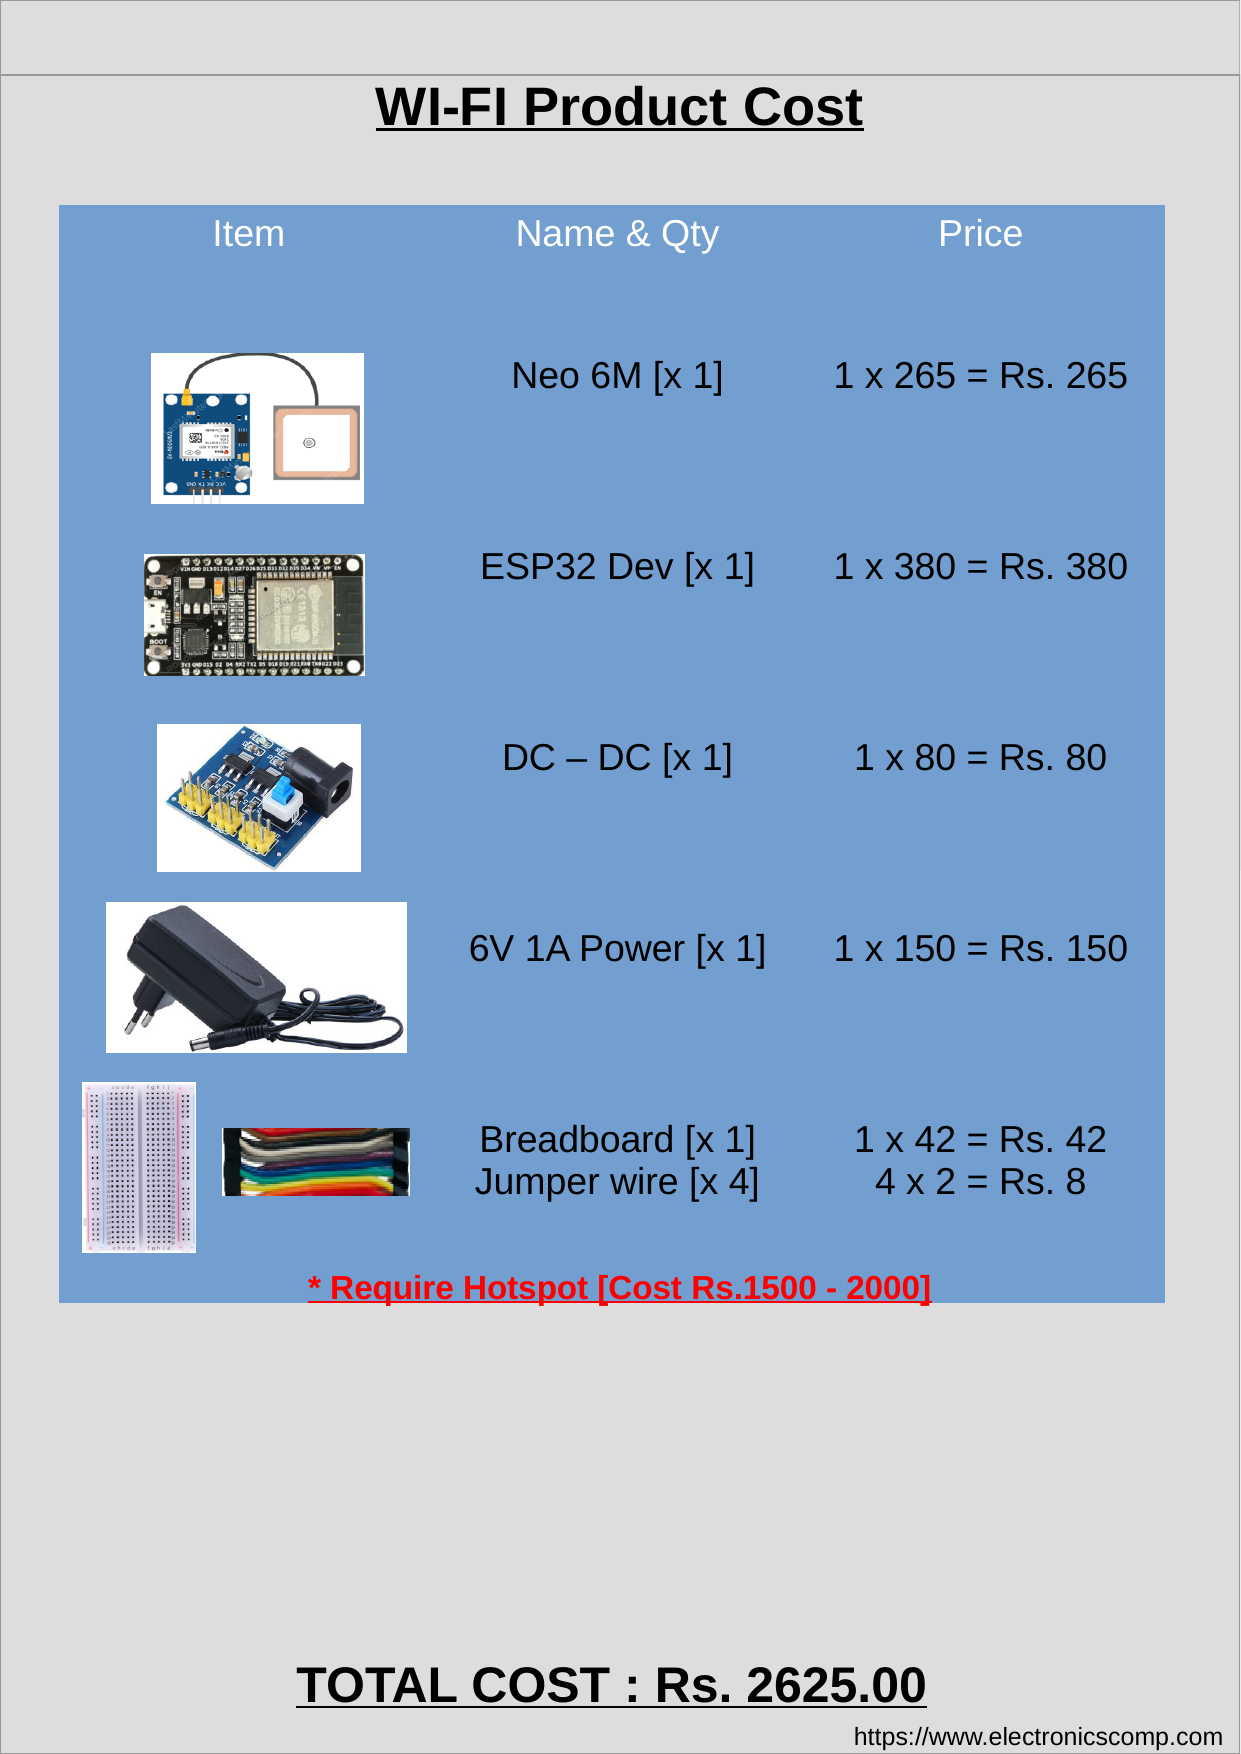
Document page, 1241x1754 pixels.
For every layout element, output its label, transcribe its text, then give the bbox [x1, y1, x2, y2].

table_cell [59, 1112, 439, 1262]
picture [151, 353, 364, 504]
table_cell Breadboard [x 1] Jumper wire [x 4] [439, 1112, 796, 1262]
table_cell Neo 6M [x 1] [439, 347, 796, 538]
picture [144, 554, 365, 676]
table_cell 1 x 80 = Rs. 80 [796, 729, 1165, 920]
table_cell 1 x 265 = Rs. 265 [796, 347, 1165, 538]
table_cell ESP32 Dev [x 1] [439, 538, 796, 729]
picture [106, 902, 407, 1053]
table_cell 1 x 150 = Rs. 150 [796, 920, 1165, 1112]
text_box [0, 145, 1241, 1262]
text_box TOTAL COST : Rs. 2625.00 [49, 1650, 1175, 1721]
table_cell 6V 1A Power [x 1] [439, 920, 796, 1112]
text_box WI-FI Product Cost [0, 69, 1241, 145]
picture [157, 724, 361, 872]
table_cell DC – DC [x 1] [439, 729, 796, 920]
text_box [0, 1338, 1241, 1754]
table_cell [59, 729, 439, 920]
table_header Price [796, 205, 1165, 347]
table_header Item [59, 205, 439, 347]
table_cell [59, 920, 439, 1112]
table_cell 1 x 42 = Rs. 42 4 x 2 = Rs. 8 [796, 1112, 1165, 1262]
picture [222, 1128, 410, 1196]
text_box * Require Hotspot [Cost Rs.1500 - 2000] [0, 1262, 1241, 1338]
table_header Name & Qty [439, 205, 796, 347]
table_cell 1 x 380 = Rs. 380 [796, 538, 1165, 729]
picture [82, 1082, 196, 1253]
table_cell [59, 538, 439, 729]
table_cell [59, 347, 439, 538]
text_box https://www.electronicscomp.com [742, 1715, 1241, 1754]
